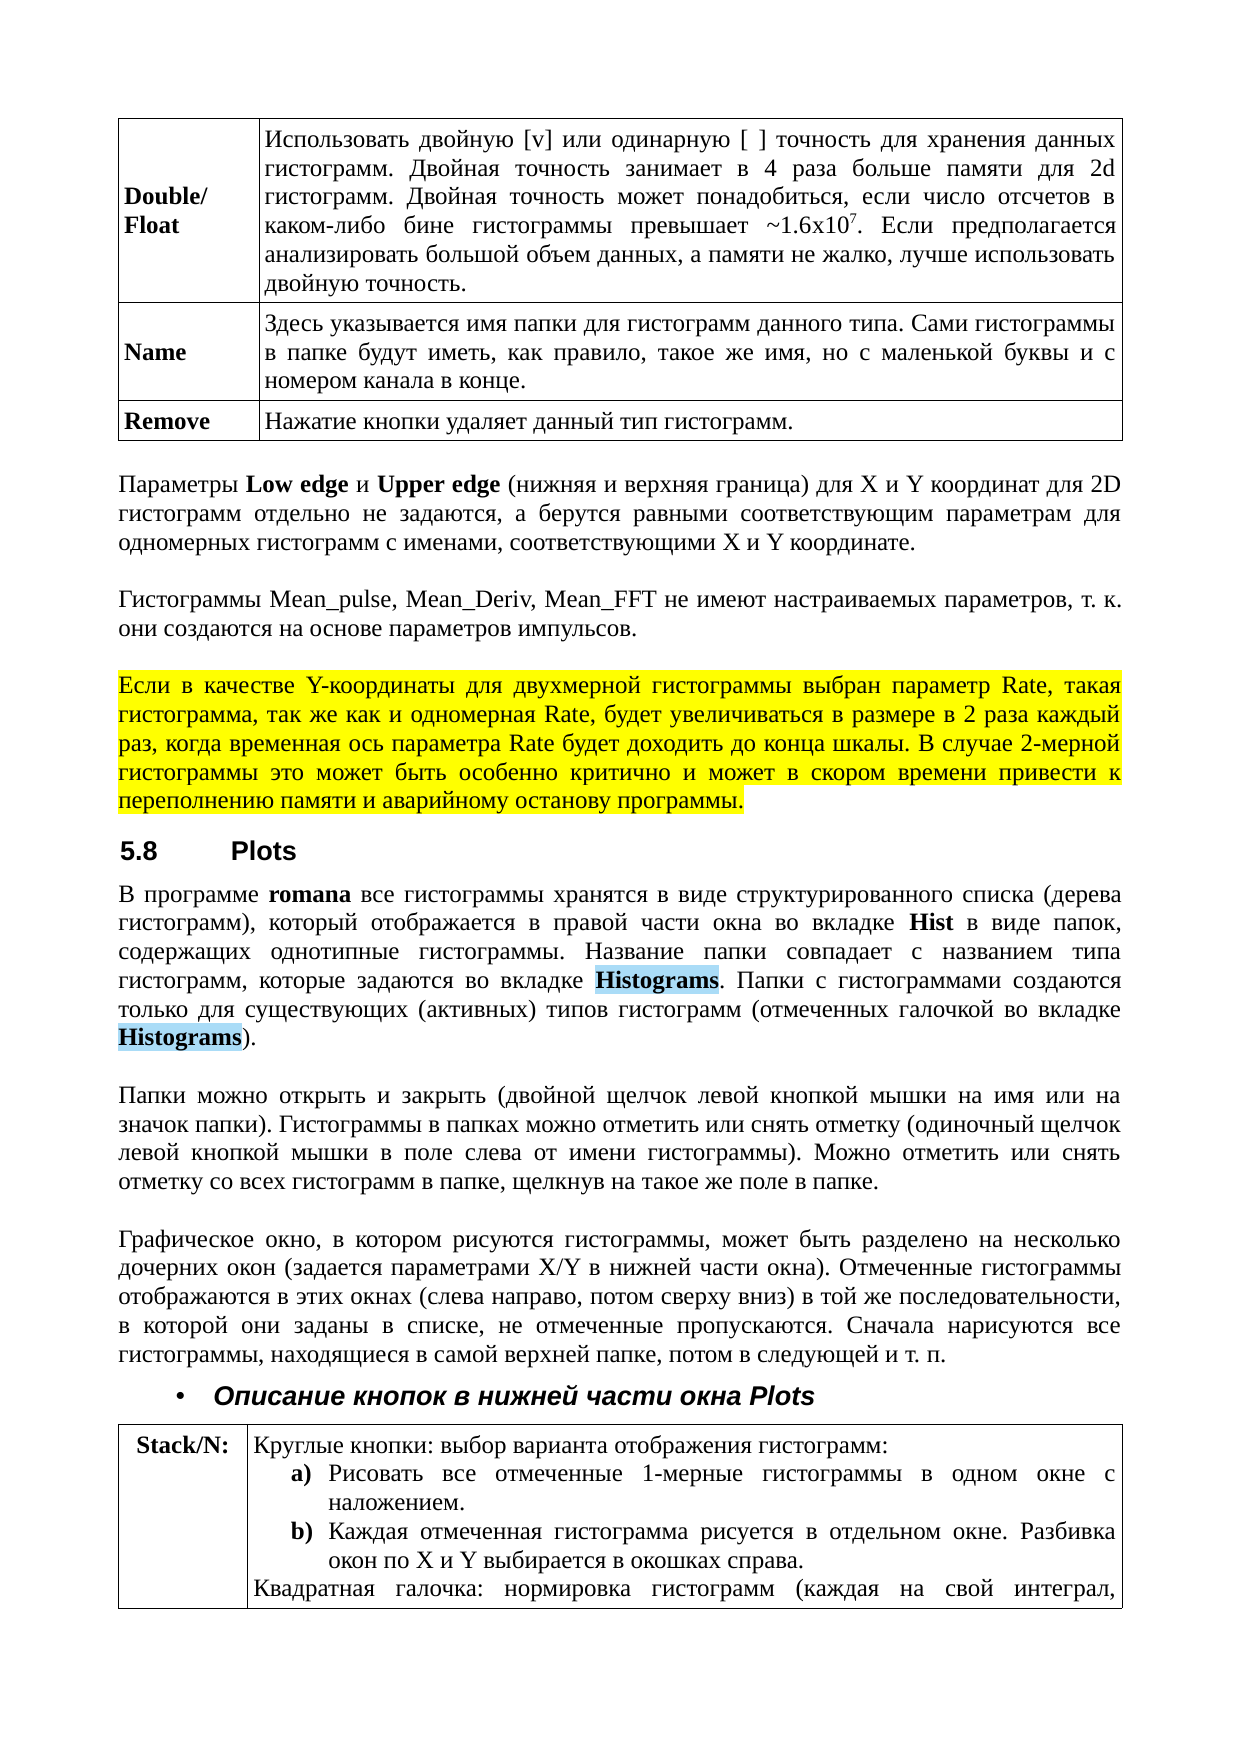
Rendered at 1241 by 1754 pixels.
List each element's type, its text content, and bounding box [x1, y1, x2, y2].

table_cell Здесь указывается имя папки для гистограмм данного типа. Сами гистограммы в папке будут иметь, как правило, такое же имя, но с маленькой буквы и с номером канала в конце. [260, 303, 1122, 400]
subtitle Plots [120, 835, 1122, 866]
table_cell Remove [119, 401, 259, 440]
table_cell Нажатие кнопки удаляет данный тип гистограмм. [260, 401, 1122, 440]
table_header Круглые кнопки: выбор варианта отображения гистограмм: Рисовать все отмеченные 1-мерные гистограммы в одном окне с наложением. Каждая отмеченная гистограмма рисуется в отдельном окне. Разбивка окон по X и Y выбирается в окошках справа. Квадратная галочка: нормировка гистограмм (каждая на свой интеграл, [248, 1425, 1122, 1608]
table_header Stack/N: [119, 1425, 247, 1608]
table_cell Использовать двойную [v] или одинарную [ ] точность для хранения данных гистограмм. Двойная точность занимает в 4 раза больше памяти для 2d гистограмм. Двойная точность может понадобиться, если число отсчетов в каком-либо бине гистограммы превышает ~1.6х107. Если предполагается анализировать большой объем данных, а памяти не жалко, лучше использовать двойную точность. [260, 119, 1122, 302]
text Гистограммы Mean_pulse, Mean_Deriv, Mean_FFT не имеют настраиваемых параметров, т. к. они создаются на основе параметров импульсов. [118, 584, 1122, 642]
text Графическое окно, в котором рисуются гистограммы, может быть разделено на несколько дочерних окон (задается параметрами X/Y в нижней части окна). Отмеченные гистограммы отображаются в этих окнах (слева направо, потом сверху вниз) в той же последовательности, в которой они заданы в списке, не отмеченные пропускаются. Сначала нарисуются все гистограммы, находящиеся в самой верхней папке, потом в следующей и т. п. [118, 1224, 1122, 1367]
text Параметры Low edge и Upper edge (нижняя и верхняя граница) для X и Y координат для 2D гистограмм отдельно не задаются, а берутся равными соответствующим параметрам для одномерных гистограмм с именами, соответствующими X и Y координате. [118, 469, 1122, 555]
text Папки можно открыть и закрыть (двойной щелчок левой кнопкой мышки на имя или на значок папки). Гистограммы в папках можно отметить или снять отметку (одиночный щелчок левой кнопкой мышки в поле слева от имени гистограммы). Можно отметить или снять отметку со всех гистограмм в папке, щелкнув на такое же поле в папке. [118, 1080, 1122, 1195]
subtitle Описание кнопок в нижней части окна Plots [176, 1380, 1122, 1411]
table_cell Name [119, 303, 259, 400]
table_cell Double/Float [119, 119, 259, 302]
text В программе romana все гистограммы хранятся в виде структурированного списка (дерева гистограмм), который отображается в правой части окна во вкладке Hist в виде папок, содержащих однотипные гистограммы. Название папки совпадает с названием типа гистограмм, которые задаются во вкладке Histograms. Папки с гистограммами создаются только для существующих (активных) типов гистограмм (отмеченных галочкой во вкладке Histograms). [118, 879, 1122, 1051]
text Если в качестве Y-координаты для двухмерной гистограммы выбран параметр Rate, такая гистограмма, так же как и одномерная Rate, будет увеличиваться в размере в 2 раза каждый раз, когда временная ось параметра Rate будет доходить до конца шкалы. В случае 2-мерной гистограммы это может быть особенно критично и может в скором времени привести к переполнению памяти и аварийному останову программы. [118, 670, 1122, 814]
